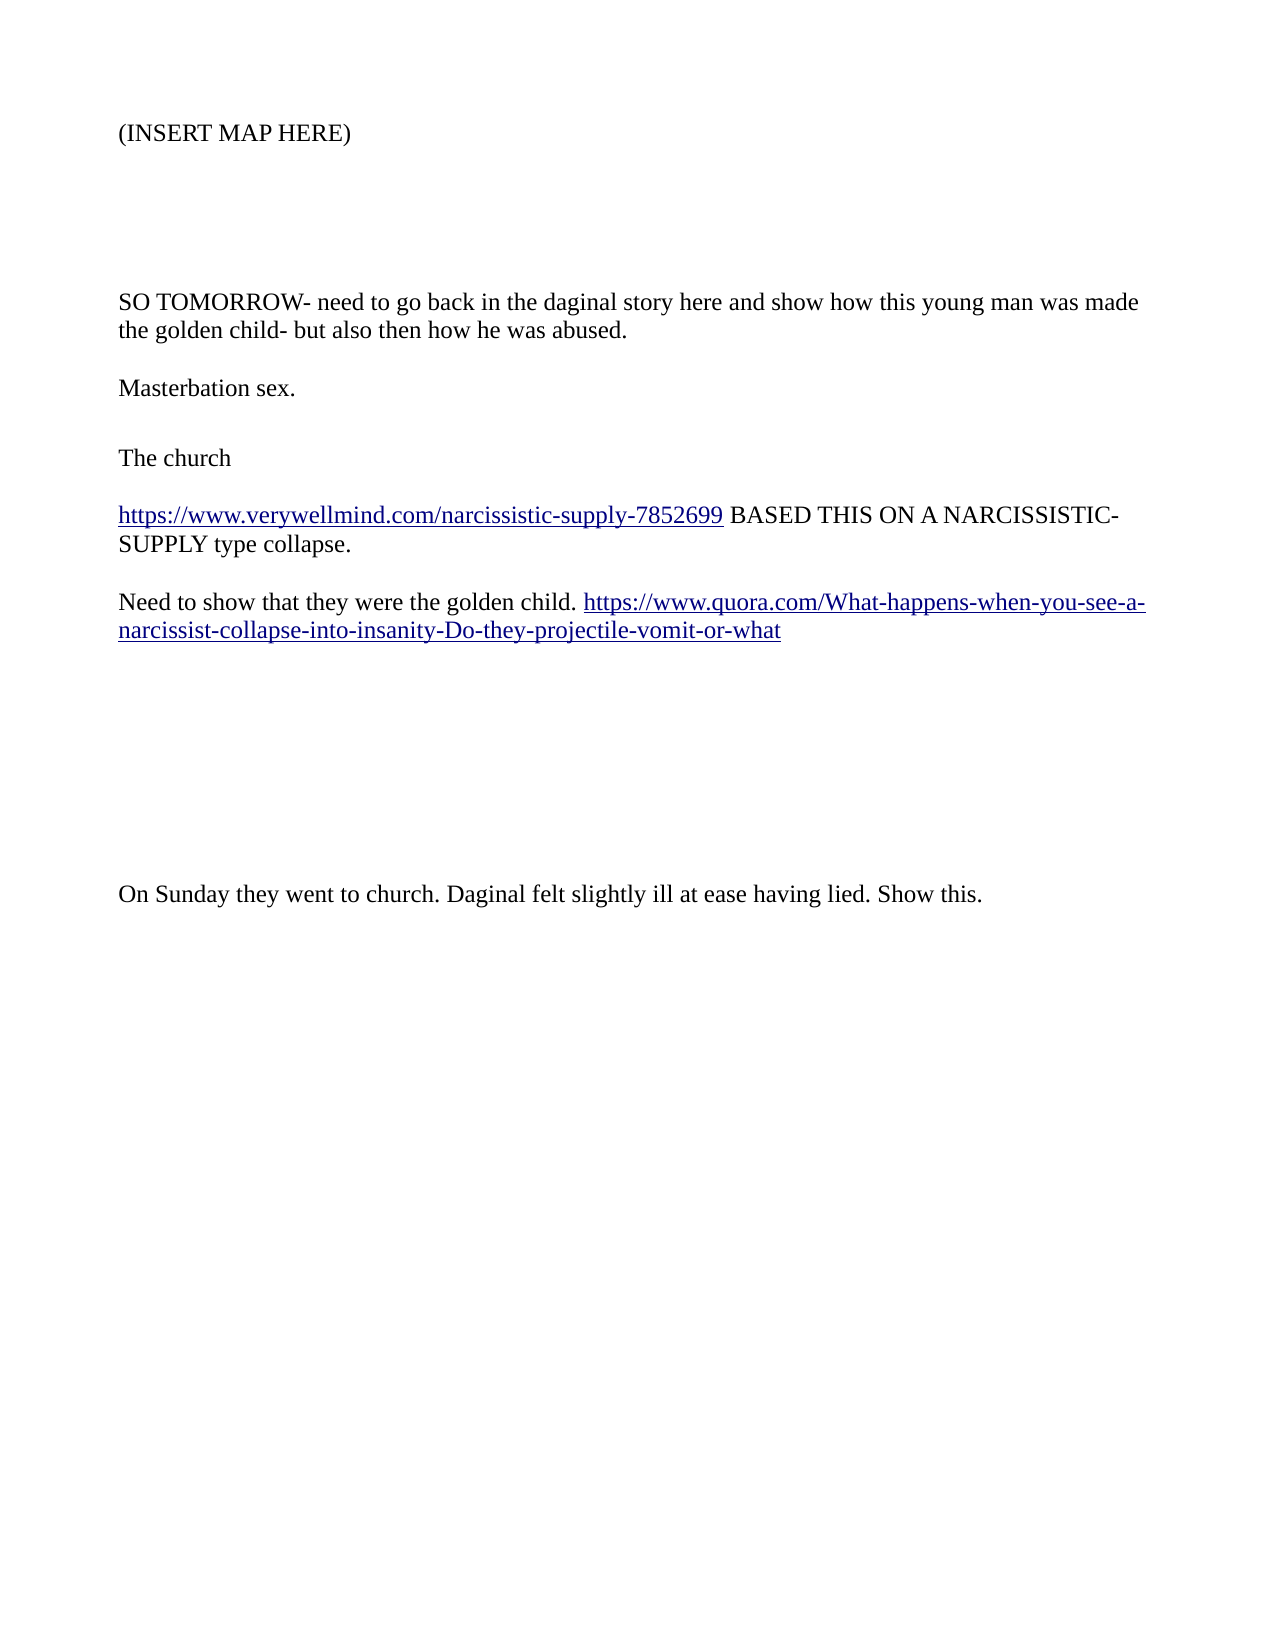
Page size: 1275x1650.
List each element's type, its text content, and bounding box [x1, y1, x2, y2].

text (INSERT MAP HERE) [118, 118, 1157, 233]
text SO TOMORROW- need to go back in the daginal story here and show how this young man was made the golden child- but also then how he was abused. Masterbation sex. [118, 287, 1157, 402]
text On Sunday they went to church. Daginal felt slightly ill at ease having lied. Show this. [118, 879, 1157, 908]
text The church https://www.verywellmind.com/narcissistic-supply-7852699 BASED THIS ON A NARCISSISTIC-SUPPLY type collapse. Need to show that they were the golden child. https://www.quora.com/What-happens-when-you-see-a-narcissist-collapse-into-insanity-Do-they-projectile-vomit-or-what [118, 414, 1157, 644]
